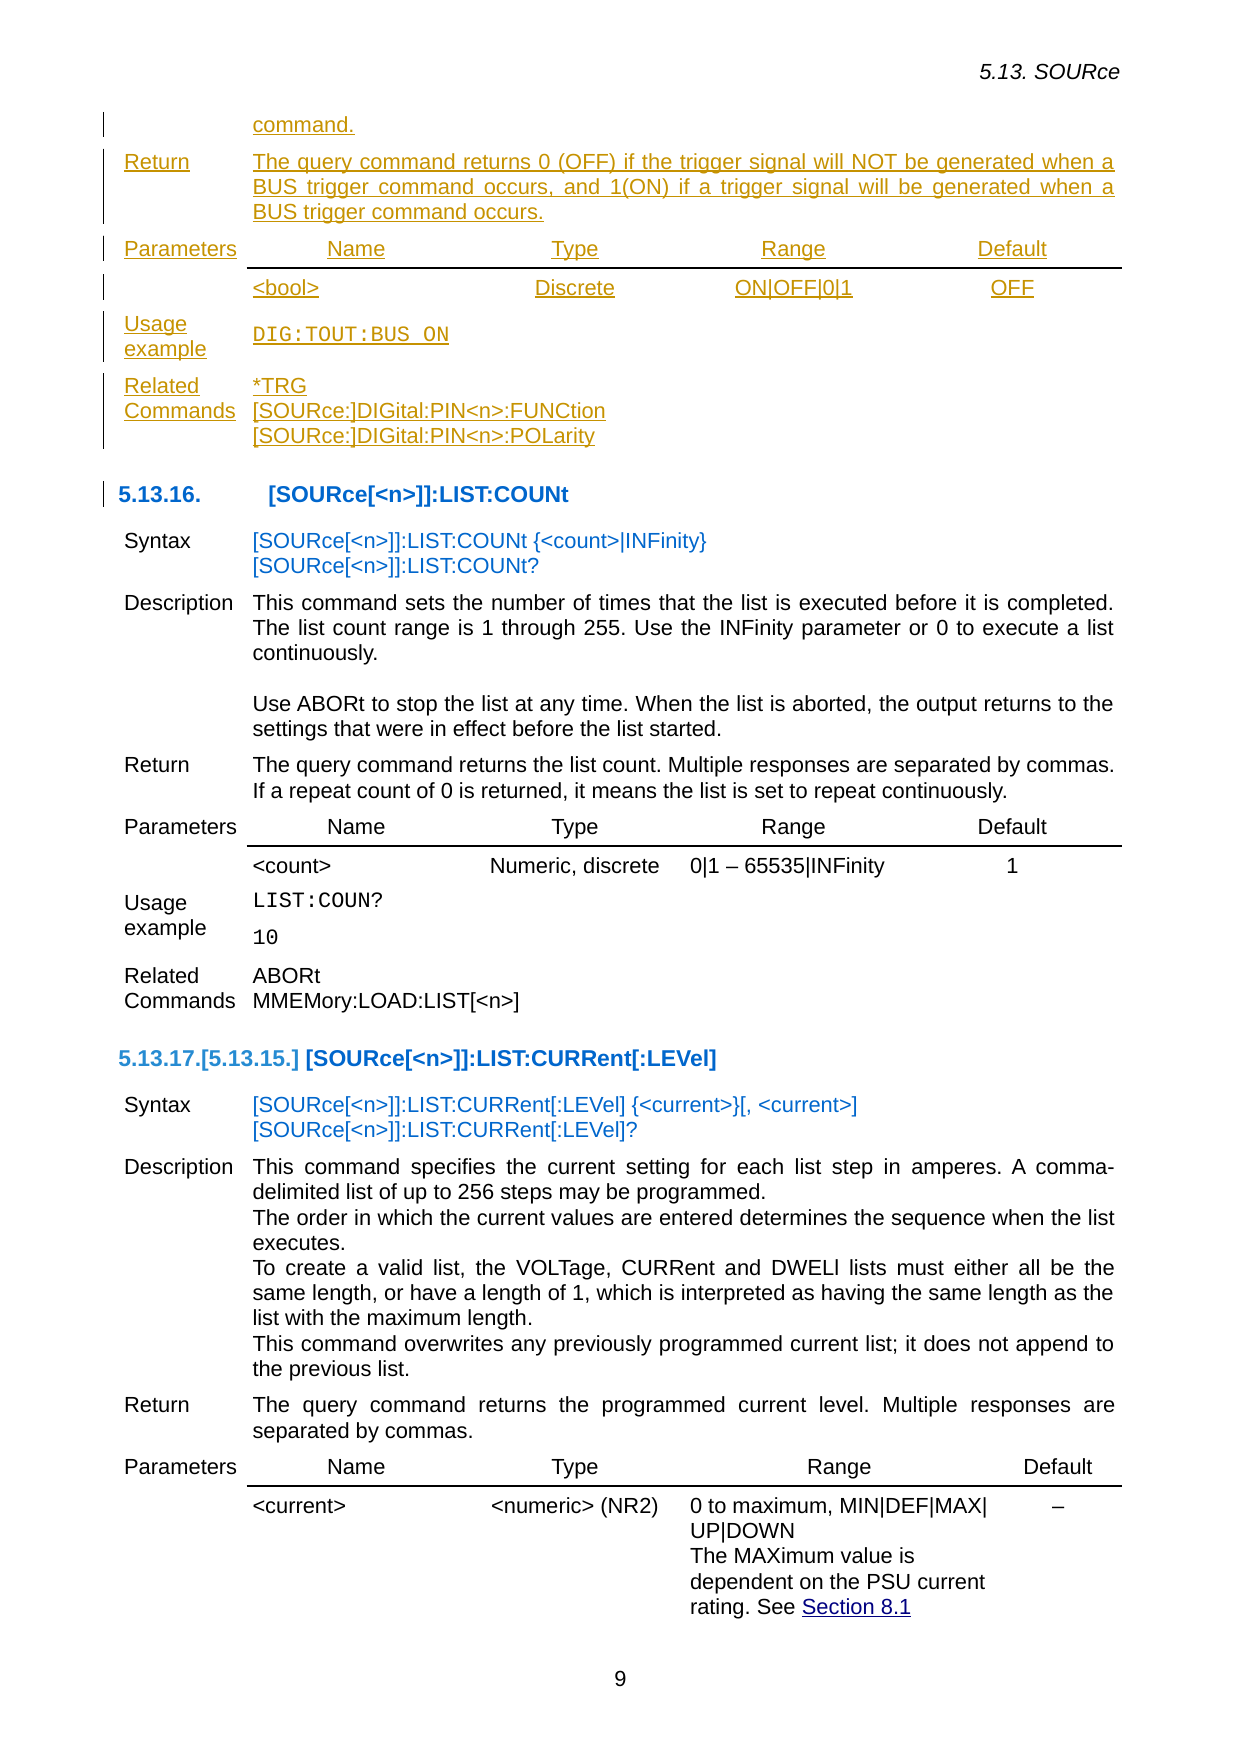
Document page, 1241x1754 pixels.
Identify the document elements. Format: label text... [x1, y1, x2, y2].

table_cell The query command returns 0 (OFF) if the trigger signal will NOT be generated when a BUS trigger command occurs, and 1(ON) if a trigger signal will be generated when a BUS trigger command occurs. [247, 143, 1122, 230]
table_cell Related Commands [118, 957, 247, 1019]
table_cell Range [684, 230, 903, 267]
table_cell Range [684, 1449, 994, 1485]
table_cell ABORt MMEMory:LOAD:LIST[<n>] [247, 957, 1122, 1019]
table_cell Return [118, 1387, 247, 1448]
table_cell Range [684, 809, 903, 845]
table_cell 0|1 – 65535|INFinity [684, 847, 903, 884]
table_cell Usage example [118, 884, 247, 957]
table_cell 1 [903, 847, 1122, 884]
table_cell Type [465, 230, 684, 267]
table_cell Return [118, 747, 247, 808]
table_cell <current> [247, 1487, 465, 1625]
table_cell The query command returns the programmed current level. Multiple responses are separated by commas. [247, 1387, 1122, 1448]
table_cell Discrete [465, 269, 684, 305]
table_cell DIG:TOUT:BUS ON [247, 305, 1122, 367]
table_cell This command sets the number of times that the list is executed before it is completed. The list count range is 1 through 255. Use the INFinity parameter or 0 to execute a list continuously. Use ABORt to stop the list at any time. When the list is aborted, the output returns to the settings that were in effect before the list started. [247, 584, 1122, 747]
table_cell command. [247, 106, 1122, 143]
table_cell Type [465, 809, 684, 845]
table_cell *TRG [SOURce:]DIGital:PIN<n>:FUNCtion [SOURce:]DIGital:PIN<n>:POLarity [247, 367, 1122, 454]
table_header [SOURce[<n>]]:LIST:CURRent[:LEVel] {<current>}[, <current>] [SOURce[<n>]]:LIST:CURRent[:LEVel]? [247, 1086, 1122, 1148]
table_cell Name [247, 230, 465, 267]
table_cell Type [465, 1449, 684, 1485]
table_cell 0 to maximum, MIN|DEF|MAX|UP|DOWN The MAXimum value is dependent on the PSU current rating. See Section 8.1 [684, 1487, 994, 1625]
table_header Syntax [118, 1086, 247, 1148]
table_cell Description [118, 1148, 247, 1387]
table_cell <numeric> (NR2) [465, 1487, 684, 1625]
table_cell [118, 106, 247, 143]
table_cell Parameters [118, 230, 247, 305]
subtitle [SOURce[<n>]]:LIST:CURRent[:LEVel] [118, 1045, 1122, 1072]
table_cell Default [903, 809, 1122, 845]
table_cell Numeric, discrete [465, 847, 684, 884]
table_cell <count> [247, 847, 465, 884]
table_header Syntax [118, 522, 247, 584]
table_cell This command specifies the current setting for each list step in amperes. A comma-delimited list of up to 256 steps may be programmed. The order in which the current values are entered determines the sequence when the list executes. To create a valid list, the VOLTage, CURRent and DWELl lists must either all be the same length, or have a length of 1, which is interpreted as having the same length as the list with the maximum length. This command overwrites any previously programmed current list; it does not append to the previous list. [247, 1148, 1122, 1387]
table_cell Name [247, 809, 465, 845]
table_cell ON|OFF|0|1 [684, 269, 903, 305]
table_cell – [994, 1487, 1122, 1625]
table_cell Usage example [118, 305, 247, 367]
table_cell Default [994, 1449, 1122, 1485]
table_cell The query command returns the list count. Multiple responses are separated by commas. If a repeat count of 0 is returned, it means the list is set to repeat continuously. [247, 747, 1122, 808]
table_cell Description [118, 584, 247, 747]
table_header [SOURce[<n>]]:LIST:COUNt {<count>|INFinity} [SOURce[<n>]]:LIST:COUNt? [247, 522, 1122, 584]
table_cell Name [247, 1449, 465, 1485]
table_cell LIST:COUN? 10 [247, 884, 1122, 957]
table_cell Default [903, 230, 1122, 267]
table_cell Parameters [118, 1449, 247, 1625]
table_cell Related Commands [118, 367, 247, 454]
table_cell Parameters [118, 809, 247, 884]
table_cell <bool> [247, 269, 465, 305]
subtitle [SOURce[<n>]]:LIST:COUNt [118, 481, 1122, 507]
table_cell Return [118, 143, 247, 230]
table_cell OFF [903, 269, 1122, 305]
